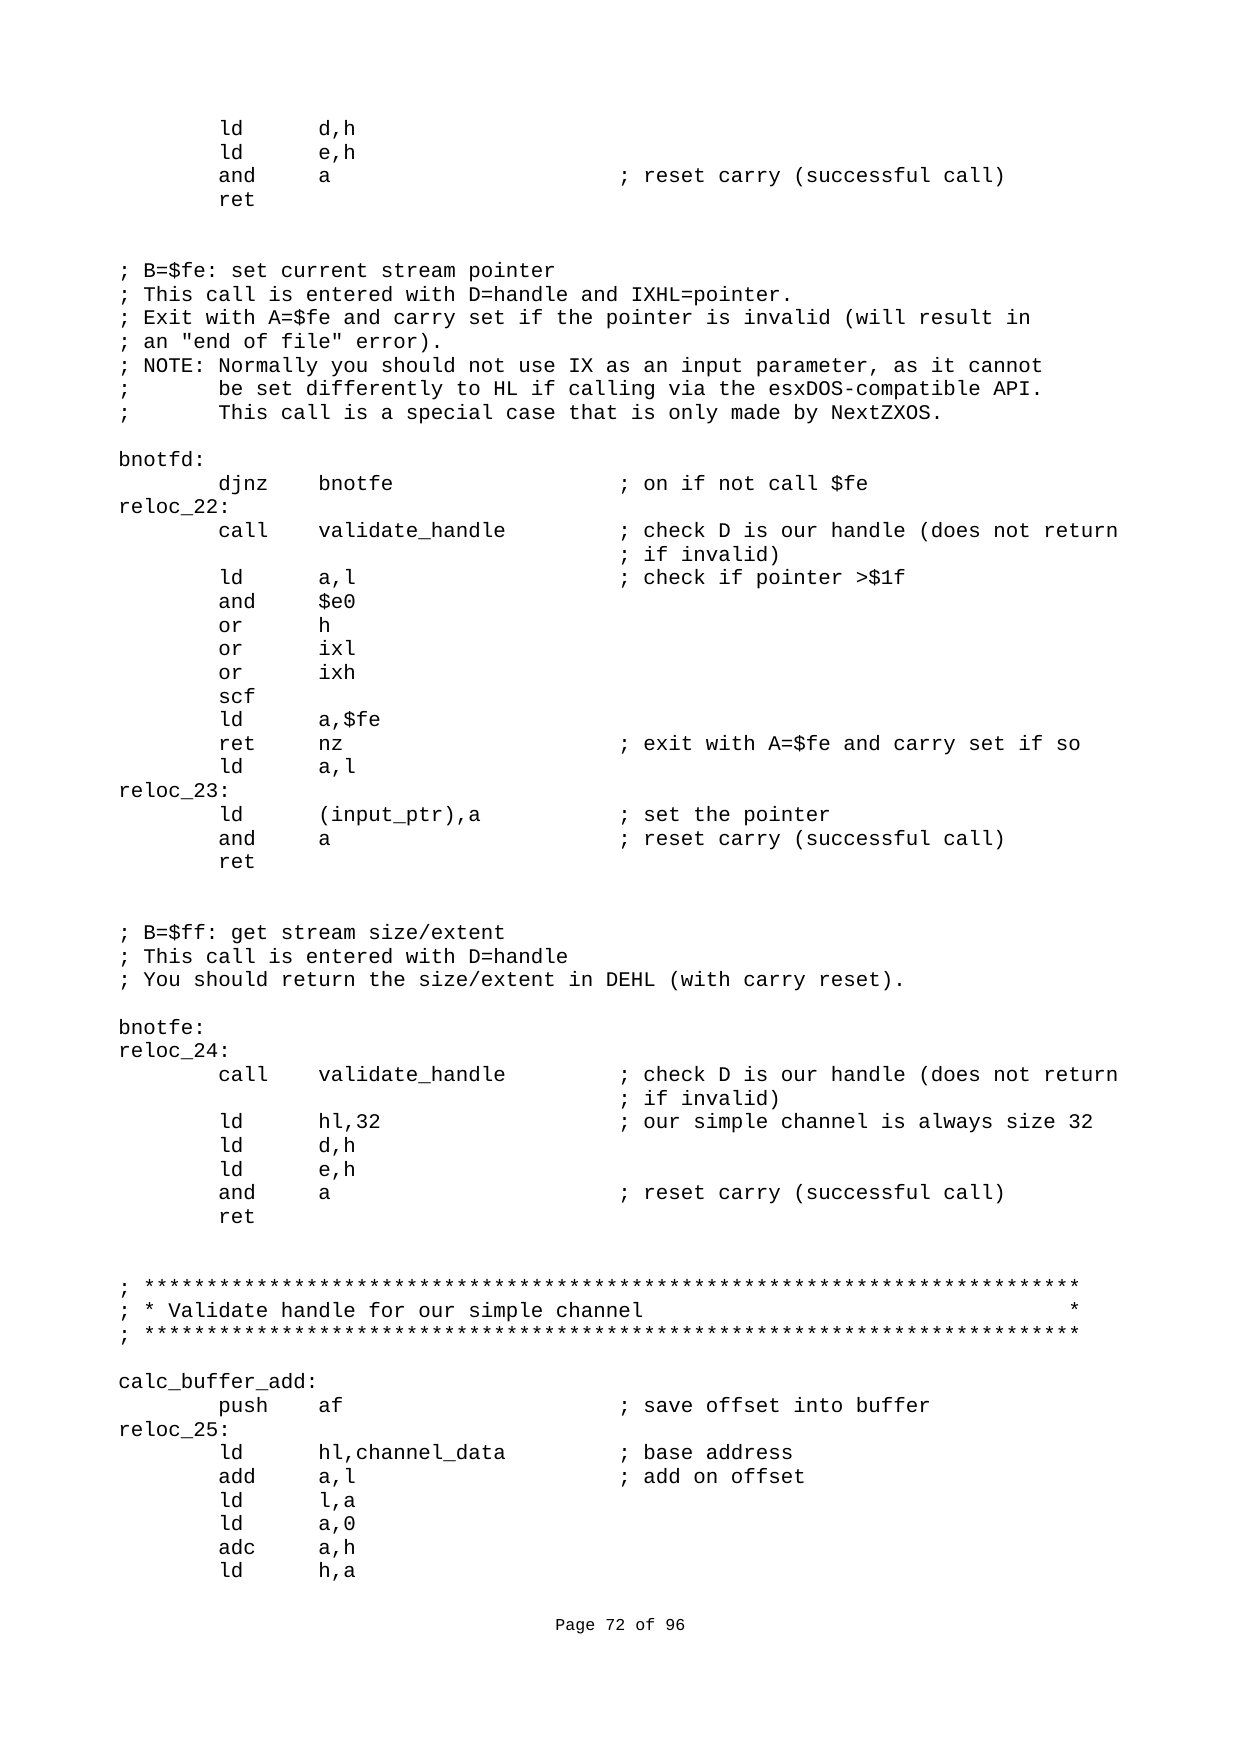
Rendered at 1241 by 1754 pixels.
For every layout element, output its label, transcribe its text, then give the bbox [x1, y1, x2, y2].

text ld e,h [118, 142, 1122, 165]
text and a ; reset carry (successful call) [118, 1182, 1122, 1206]
text ld a,0 [118, 1513, 1122, 1537]
text ; B=$ff: get stream size/extent [118, 922, 1122, 946]
text ; NOTE: Normally you should not use IX as an input parameter, as it cannot [118, 354, 1122, 378]
text ld l,a [118, 1489, 1122, 1513]
text reloc_24: [118, 1040, 1122, 1064]
text ld a,$fe [118, 709, 1122, 733]
text djnz bnotfe ; on if not call $fe [118, 473, 1122, 496]
text and a ; reset carry (successful call) [118, 165, 1122, 189]
text ; You should return the size/extent in DEHL (with carry reset). [118, 969, 1122, 993]
text ld h,a [118, 1561, 1122, 1584]
text ld hl,channel_data ; base address [118, 1442, 1122, 1466]
text call validate_handle ; check D is our handle (does not return [118, 1064, 1122, 1088]
text or ixl [118, 638, 1122, 662]
text scf [118, 686, 1122, 709]
text ret [118, 189, 1122, 213]
text ld d,h [118, 1135, 1122, 1158]
text add a,l ; add on offset [118, 1466, 1122, 1489]
text reloc_23: [118, 780, 1122, 804]
text adc a,h [118, 1537, 1122, 1561]
text ; Exit with A=$fe and carry set if the pointer is invalid (will result in [118, 307, 1122, 331]
text ld e,h [118, 1158, 1122, 1182]
text ld a,l ; check if pointer >$1f [118, 567, 1122, 591]
text ld (input_ptr),a ; set the pointer [118, 804, 1122, 827]
text ; *************************************************************************** [118, 1277, 1122, 1300]
text call validate_handle ; check D is our handle (does not return [118, 520, 1122, 544]
text ; This call is entered with D=handle and IXHL=pointer. [118, 284, 1122, 307]
text ; This call is a special case that is only made by NextZXOS. [118, 402, 1122, 426]
text ld hl,32 ; our simple channel is always size 32 [118, 1111, 1122, 1135]
text ; if invalid) [118, 1088, 1122, 1111]
text ; *************************************************************************** [118, 1324, 1122, 1348]
text push af ; save offset into buffer [118, 1395, 1122, 1419]
text bnotfd: [118, 449, 1122, 473]
text ; an "end of file" error). [118, 331, 1122, 354]
text ld a,l [118, 757, 1122, 780]
text calc_buffer_add: [118, 1371, 1122, 1395]
text ret [118, 1206, 1122, 1229]
text ret nz ; exit with A=$fe and carry set if so [118, 733, 1122, 757]
text ret [118, 851, 1122, 875]
text reloc_25: [118, 1419, 1122, 1442]
text ; B=$fe: set current stream pointer [118, 260, 1122, 284]
text and a ; reset carry (successful call) [118, 827, 1122, 851]
text ; be set differently to HL if calling via the esxDOS-compatible API. [118, 378, 1122, 402]
text reloc_22: [118, 496, 1122, 520]
text ld d,h [118, 118, 1122, 142]
text and $e0 [118, 591, 1122, 615]
text ; * Validate handle for our simple channel * [118, 1300, 1122, 1324]
text or h [118, 615, 1122, 638]
text or ixh [118, 662, 1122, 686]
text ; if invalid) [118, 544, 1122, 567]
text ; This call is entered with D=handle [118, 946, 1122, 969]
text bnotfe: [118, 1017, 1122, 1040]
